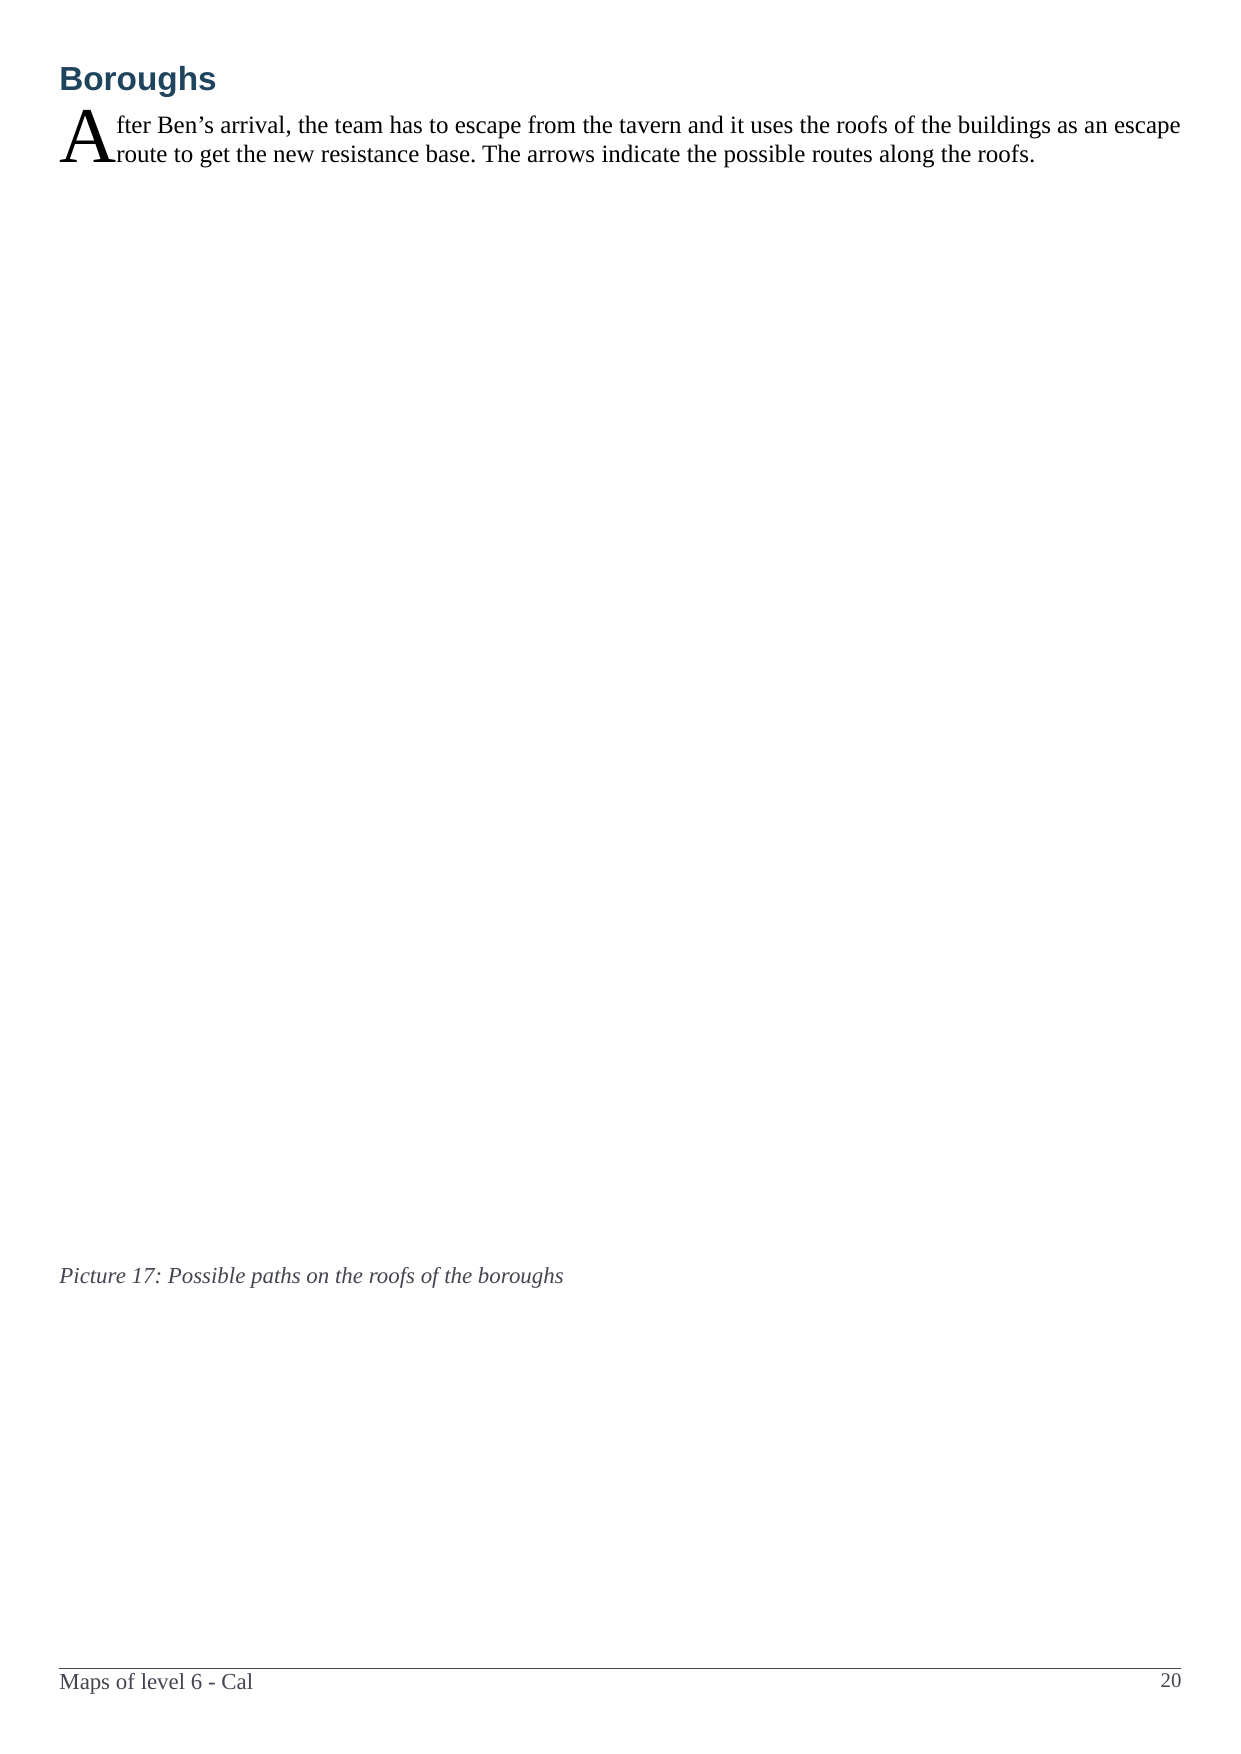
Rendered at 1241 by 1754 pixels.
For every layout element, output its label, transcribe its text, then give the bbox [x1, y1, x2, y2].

subtitle Boroughs [59, 59, 1181, 97]
text Picture 17: Possible paths on the roofs of the boroughs [59, 186, 1160, 1289]
text After Ben’s arrival, the team has to escape from the tavern and it uses the roofs of the buildings as an escape route to get the new resistance base. The arrows indicate the possible routes along the roofs. [59, 110, 1181, 167]
